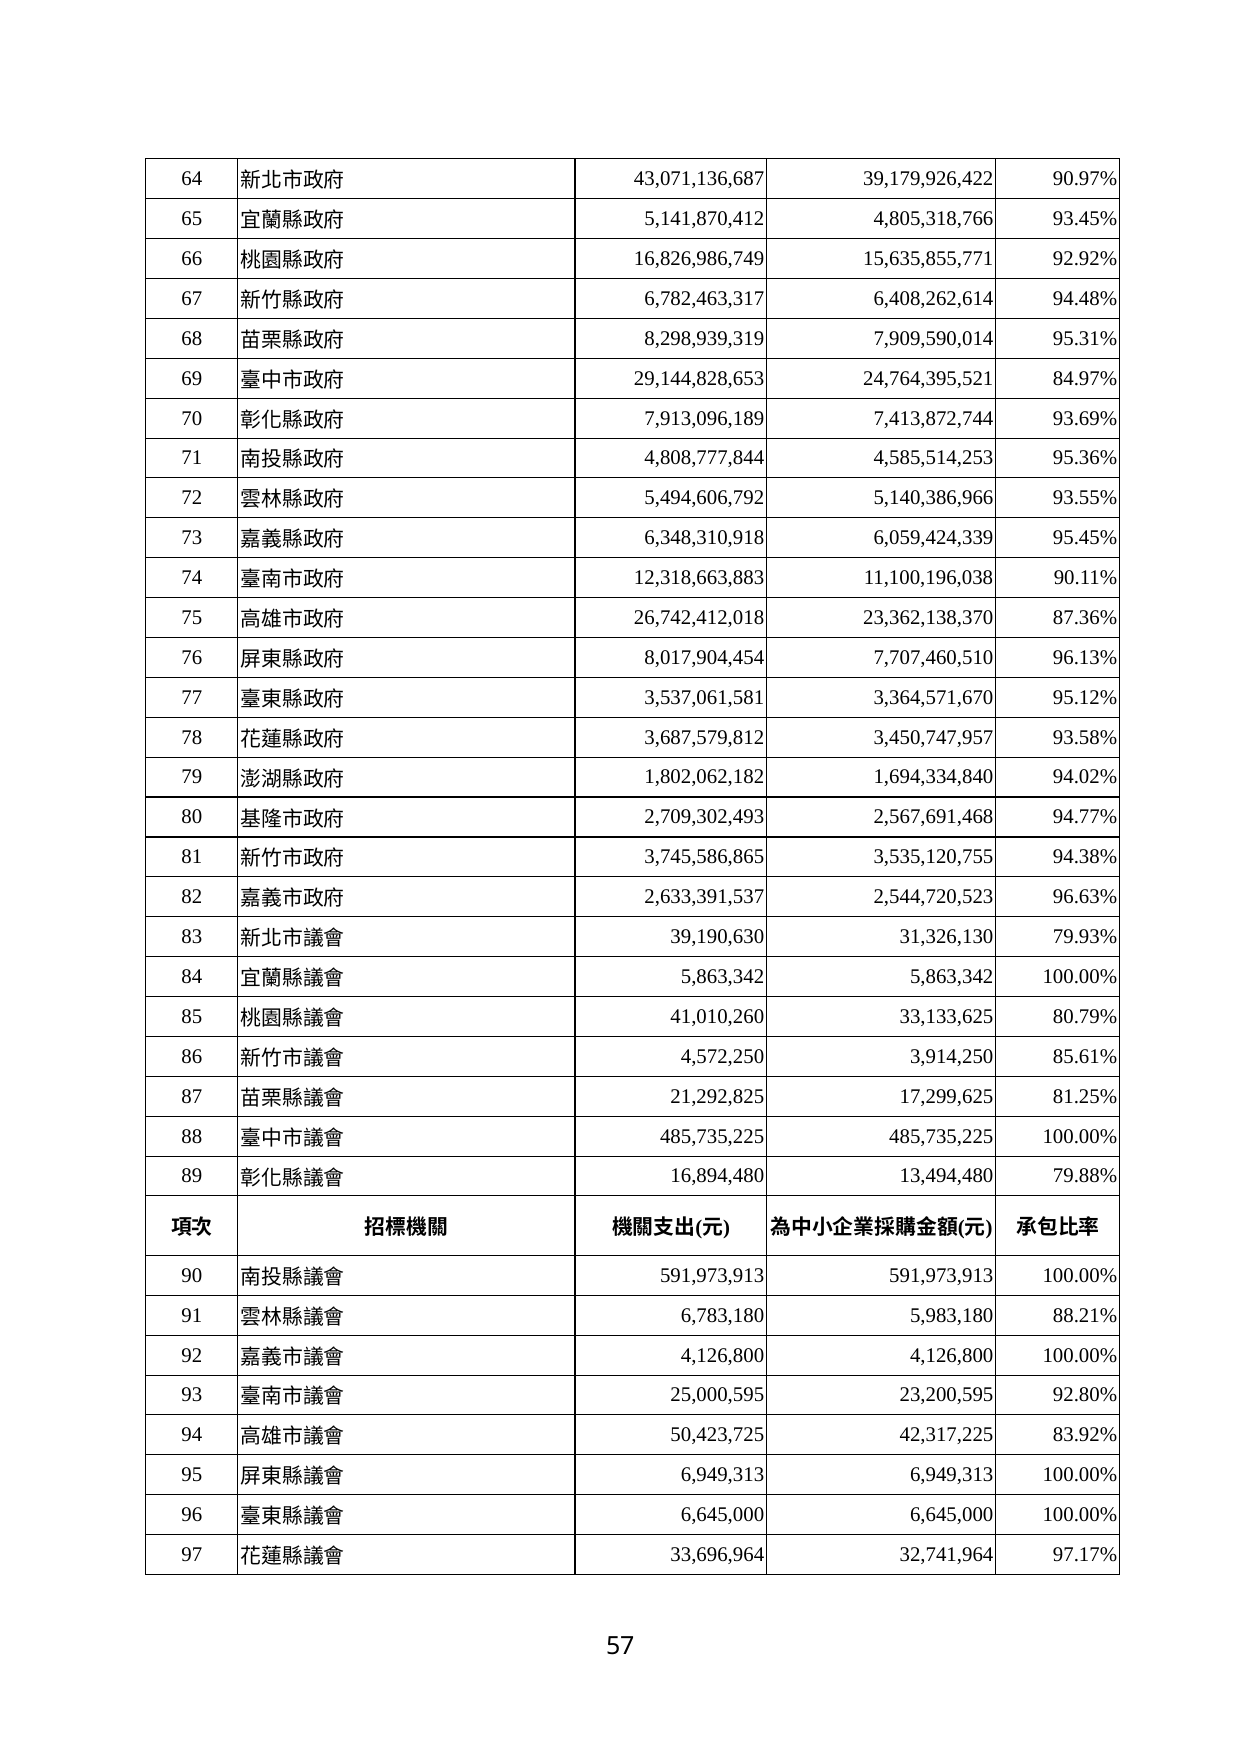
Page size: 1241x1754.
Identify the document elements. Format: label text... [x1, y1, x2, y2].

table_cell 苗栗縣議會 [238, 1077, 574, 1116]
table_cell 83 [146, 917, 237, 956]
table_cell 65 [146, 199, 237, 238]
table_cell 6,645,000 [576, 1495, 766, 1534]
table_cell 1,694,334,840 [767, 758, 995, 796]
table_cell 臺中市議會 [238, 1117, 574, 1156]
table_cell 50,423,725 [576, 1415, 766, 1454]
table_cell 41,010,260 [576, 997, 766, 1036]
table_cell 93.45% [996, 199, 1119, 238]
table_cell 94.48% [996, 279, 1119, 318]
table_cell 591,973,913 [767, 1256, 995, 1295]
table_cell 31,326,130 [767, 917, 995, 956]
table_cell 6,949,313 [576, 1455, 766, 1494]
table_cell 新竹市政府 [238, 838, 574, 876]
table_cell 25,000,595 [576, 1376, 766, 1414]
table_cell 8,298,939,319 [576, 319, 766, 358]
table_cell 5,494,606,792 [576, 478, 766, 517]
table_cell 高雄市議會 [238, 1415, 574, 1454]
table_cell 23,200,595 [767, 1376, 995, 1414]
table_cell 80 [146, 798, 237, 836]
table_cell 94 [146, 1415, 237, 1454]
table_cell 12,318,663,883 [576, 558, 766, 597]
table_cell 84 [146, 957, 237, 996]
table_cell 臺東縣政府 [238, 678, 574, 717]
table_cell 91 [146, 1296, 237, 1334]
table_cell 雲林縣政府 [238, 478, 574, 517]
table_cell 100.00% [996, 1455, 1119, 1494]
table_cell 項次 [146, 1196, 237, 1255]
table_cell 77 [146, 678, 237, 717]
table_cell 81.25% [996, 1077, 1119, 1116]
table_cell 90 [146, 1256, 237, 1295]
table_cell 新北市議會 [238, 917, 574, 956]
table_cell 6,645,000 [767, 1495, 995, 1534]
table_cell 100.00% [996, 1336, 1119, 1374]
table_cell 4,572,250 [576, 1037, 766, 1076]
table_cell 臺南市議會 [238, 1376, 574, 1414]
table_cell 76 [146, 638, 237, 677]
table_cell 69 [146, 359, 237, 397]
table_cell 92 [146, 1336, 237, 1374]
table_cell 94.77% [996, 798, 1119, 836]
table_cell 5,863,342 [576, 957, 766, 996]
table_cell 嘉義市議會 [238, 1336, 574, 1374]
table_cell 承包比率 [996, 1196, 1119, 1255]
table_cell 基隆市政府 [238, 798, 574, 836]
table_cell 嘉義市政府 [238, 877, 574, 916]
table_cell 4,126,800 [767, 1336, 995, 1374]
table_cell 26,742,412,018 [576, 598, 766, 637]
table_cell 6,783,180 [576, 1296, 766, 1334]
table_cell 彰化縣政府 [238, 399, 574, 437]
table_cell 83.92% [996, 1415, 1119, 1454]
table_cell 16,826,986,749 [576, 239, 766, 278]
table_cell 485,735,225 [576, 1117, 766, 1156]
table_cell 機關支出(元) [576, 1196, 766, 1255]
table_cell 4,585,514,253 [767, 439, 995, 477]
table_cell 6,408,262,614 [767, 279, 995, 318]
table_cell 招標機關 [238, 1196, 574, 1255]
table_cell 新竹縣政府 [238, 279, 574, 318]
table_cell 6,059,424,339 [767, 518, 995, 557]
table_cell 澎湖縣政府 [238, 758, 574, 796]
table_cell 86 [146, 1037, 237, 1076]
table_cell 4,808,777,844 [576, 439, 766, 477]
table_cell 95 [146, 1455, 237, 1494]
table_cell 23,362,138,370 [767, 598, 995, 637]
table_cell 11,100,196,038 [767, 558, 995, 597]
table_cell 87.36% [996, 598, 1119, 637]
table_cell 39,190,630 [576, 917, 766, 956]
table_cell 5,983,180 [767, 1296, 995, 1334]
table_cell 79.88% [996, 1157, 1119, 1195]
table_cell 97.17% [996, 1535, 1119, 1574]
table_cell 93.69% [996, 399, 1119, 437]
table_cell 新北市政府 [238, 159, 574, 198]
table_cell 7,913,096,189 [576, 399, 766, 437]
table_cell 33,696,964 [576, 1535, 766, 1574]
table_cell 苗栗縣政府 [238, 319, 574, 358]
table_cell 3,914,250 [767, 1037, 995, 1076]
table_cell 7,909,590,014 [767, 319, 995, 358]
table_cell 3,450,747,957 [767, 718, 995, 757]
table_cell 花蓮縣議會 [238, 1535, 574, 1574]
table_cell 6,949,313 [767, 1455, 995, 1494]
table_cell 7,707,460,510 [767, 638, 995, 677]
table_cell 2,709,302,493 [576, 798, 766, 836]
table_cell 桃園縣政府 [238, 239, 574, 278]
table_cell 29,144,828,653 [576, 359, 766, 397]
table_cell 68 [146, 319, 237, 358]
table_cell 591,973,913 [576, 1256, 766, 1295]
table_cell 13,494,480 [767, 1157, 995, 1195]
table_cell 16,894,480 [576, 1157, 766, 1195]
table_cell 宜蘭縣議會 [238, 957, 574, 996]
table_cell 80.79% [996, 997, 1119, 1036]
table_cell 95.12% [996, 678, 1119, 717]
table_cell 南投縣政府 [238, 439, 574, 477]
table_cell 89 [146, 1157, 237, 1195]
table_cell 93 [146, 1376, 237, 1414]
table_cell 64 [146, 159, 237, 198]
table_cell 96.13% [996, 638, 1119, 677]
table_cell 39,179,926,422 [767, 159, 995, 198]
table_cell 新竹市議會 [238, 1037, 574, 1076]
table_cell 臺東縣議會 [238, 1495, 574, 1534]
table_cell 3,535,120,755 [767, 838, 995, 876]
table_cell 97 [146, 1535, 237, 1574]
table_cell 4,805,318,766 [767, 199, 995, 238]
table_cell 92.80% [996, 1376, 1119, 1414]
table_cell 78 [146, 718, 237, 757]
table_cell 彰化縣議會 [238, 1157, 574, 1195]
table_cell 71 [146, 439, 237, 477]
table_cell 花蓮縣政府 [238, 718, 574, 757]
table_cell 88 [146, 1117, 237, 1156]
table_cell 95.45% [996, 518, 1119, 557]
table_cell 2,567,691,468 [767, 798, 995, 836]
table_cell 3,687,579,812 [576, 718, 766, 757]
table_cell 5,863,342 [767, 957, 995, 996]
table_cell 66 [146, 239, 237, 278]
table_cell 79.93% [996, 917, 1119, 956]
table_cell 5,140,386,966 [767, 478, 995, 517]
table_cell 79 [146, 758, 237, 796]
table_cell 96 [146, 1495, 237, 1534]
table_cell 宜蘭縣政府 [238, 199, 574, 238]
table_cell 72 [146, 478, 237, 517]
table_cell 15,635,855,771 [767, 239, 995, 278]
table_cell 1,802,062,182 [576, 758, 766, 796]
table_cell 6,348,310,918 [576, 518, 766, 557]
table_cell 南投縣議會 [238, 1256, 574, 1295]
table_cell 485,735,225 [767, 1117, 995, 1156]
table_cell 5,141,870,412 [576, 199, 766, 238]
table_cell 43,071,136,687 [576, 159, 766, 198]
table_cell 臺中市政府 [238, 359, 574, 397]
table_cell 屏東縣政府 [238, 638, 574, 677]
table_cell 95.31% [996, 319, 1119, 358]
table_cell 32,741,964 [767, 1535, 995, 1574]
table_cell 88.21% [996, 1296, 1119, 1334]
table_cell 93.58% [996, 718, 1119, 757]
table_cell 90.11% [996, 558, 1119, 597]
table_cell 81 [146, 838, 237, 876]
table_cell 21,292,825 [576, 1077, 766, 1116]
table_cell 7,413,872,744 [767, 399, 995, 437]
table_cell 85.61% [996, 1037, 1119, 1076]
table_cell 94.38% [996, 838, 1119, 876]
table_cell 3,364,571,670 [767, 678, 995, 717]
table_cell 臺南市政府 [238, 558, 574, 597]
table_cell 42,317,225 [767, 1415, 995, 1454]
table_cell 33,133,625 [767, 997, 995, 1036]
table_cell 4,126,800 [576, 1336, 766, 1374]
table_cell 87 [146, 1077, 237, 1116]
table_cell 100.00% [996, 1117, 1119, 1156]
table_cell 92.92% [996, 239, 1119, 278]
table_cell 73 [146, 518, 237, 557]
table_cell 94.02% [996, 758, 1119, 796]
table_cell 8,017,904,454 [576, 638, 766, 677]
table_cell 67 [146, 279, 237, 318]
table_cell 70 [146, 399, 237, 437]
table_cell 為中小企業採購金額(元) [767, 1196, 995, 1255]
table_cell 100.00% [996, 1256, 1119, 1295]
table_cell 17,299,625 [767, 1077, 995, 1116]
table_cell 85 [146, 997, 237, 1036]
table_cell 嘉義縣政府 [238, 518, 574, 557]
table_cell 75 [146, 598, 237, 637]
table_cell 高雄市政府 [238, 598, 574, 637]
table_cell 24,764,395,521 [767, 359, 995, 397]
table_cell 雲林縣議會 [238, 1296, 574, 1334]
table_cell 90.97% [996, 159, 1119, 198]
table_cell 96.63% [996, 877, 1119, 916]
table_cell 3,537,061,581 [576, 678, 766, 717]
table_cell 100.00% [996, 1495, 1119, 1534]
table_cell 95.36% [996, 439, 1119, 477]
table_cell 100.00% [996, 957, 1119, 996]
table_cell 84.97% [996, 359, 1119, 397]
table_cell 82 [146, 877, 237, 916]
table_cell 3,745,586,865 [576, 838, 766, 876]
table_cell 2,544,720,523 [767, 877, 995, 916]
table_cell 屏東縣議會 [238, 1455, 574, 1494]
table_cell 74 [146, 558, 237, 597]
table_cell 6,782,463,317 [576, 279, 766, 318]
table_cell 桃園縣議會 [238, 997, 574, 1036]
table_cell 2,633,391,537 [576, 877, 766, 916]
table_cell 93.55% [996, 478, 1119, 517]
